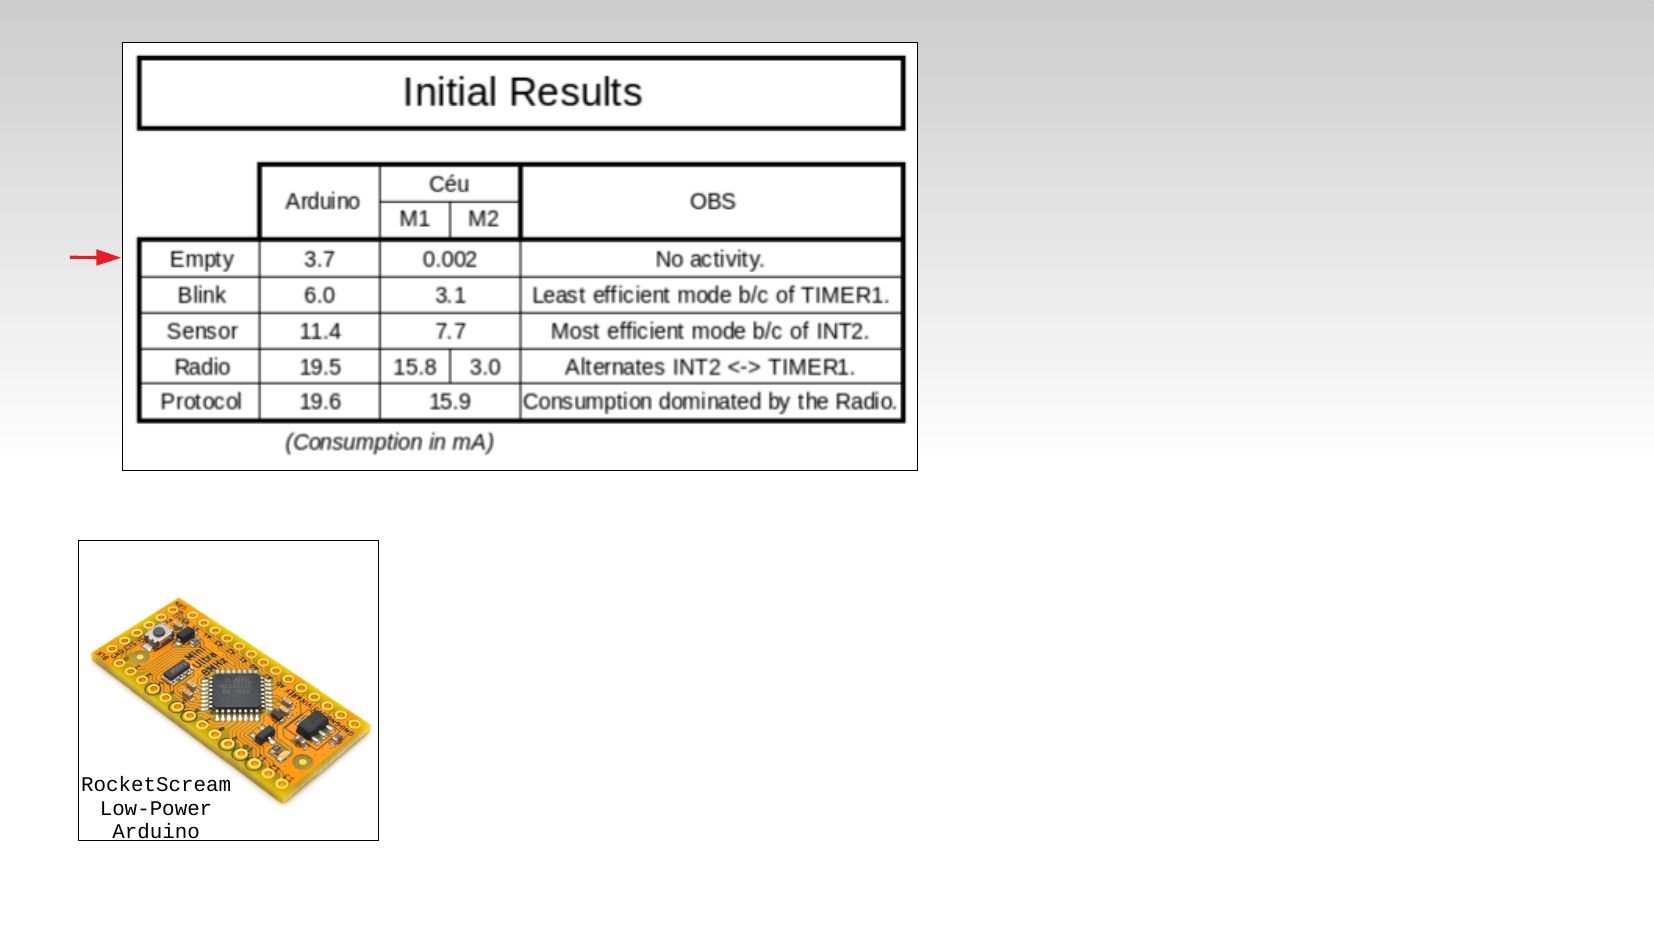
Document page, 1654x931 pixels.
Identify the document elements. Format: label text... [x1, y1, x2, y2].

text_box RocketScream Low-Power Arduino [40, 767, 272, 833]
picture [122, 42, 918, 471]
picture [78, 540, 379, 841]
